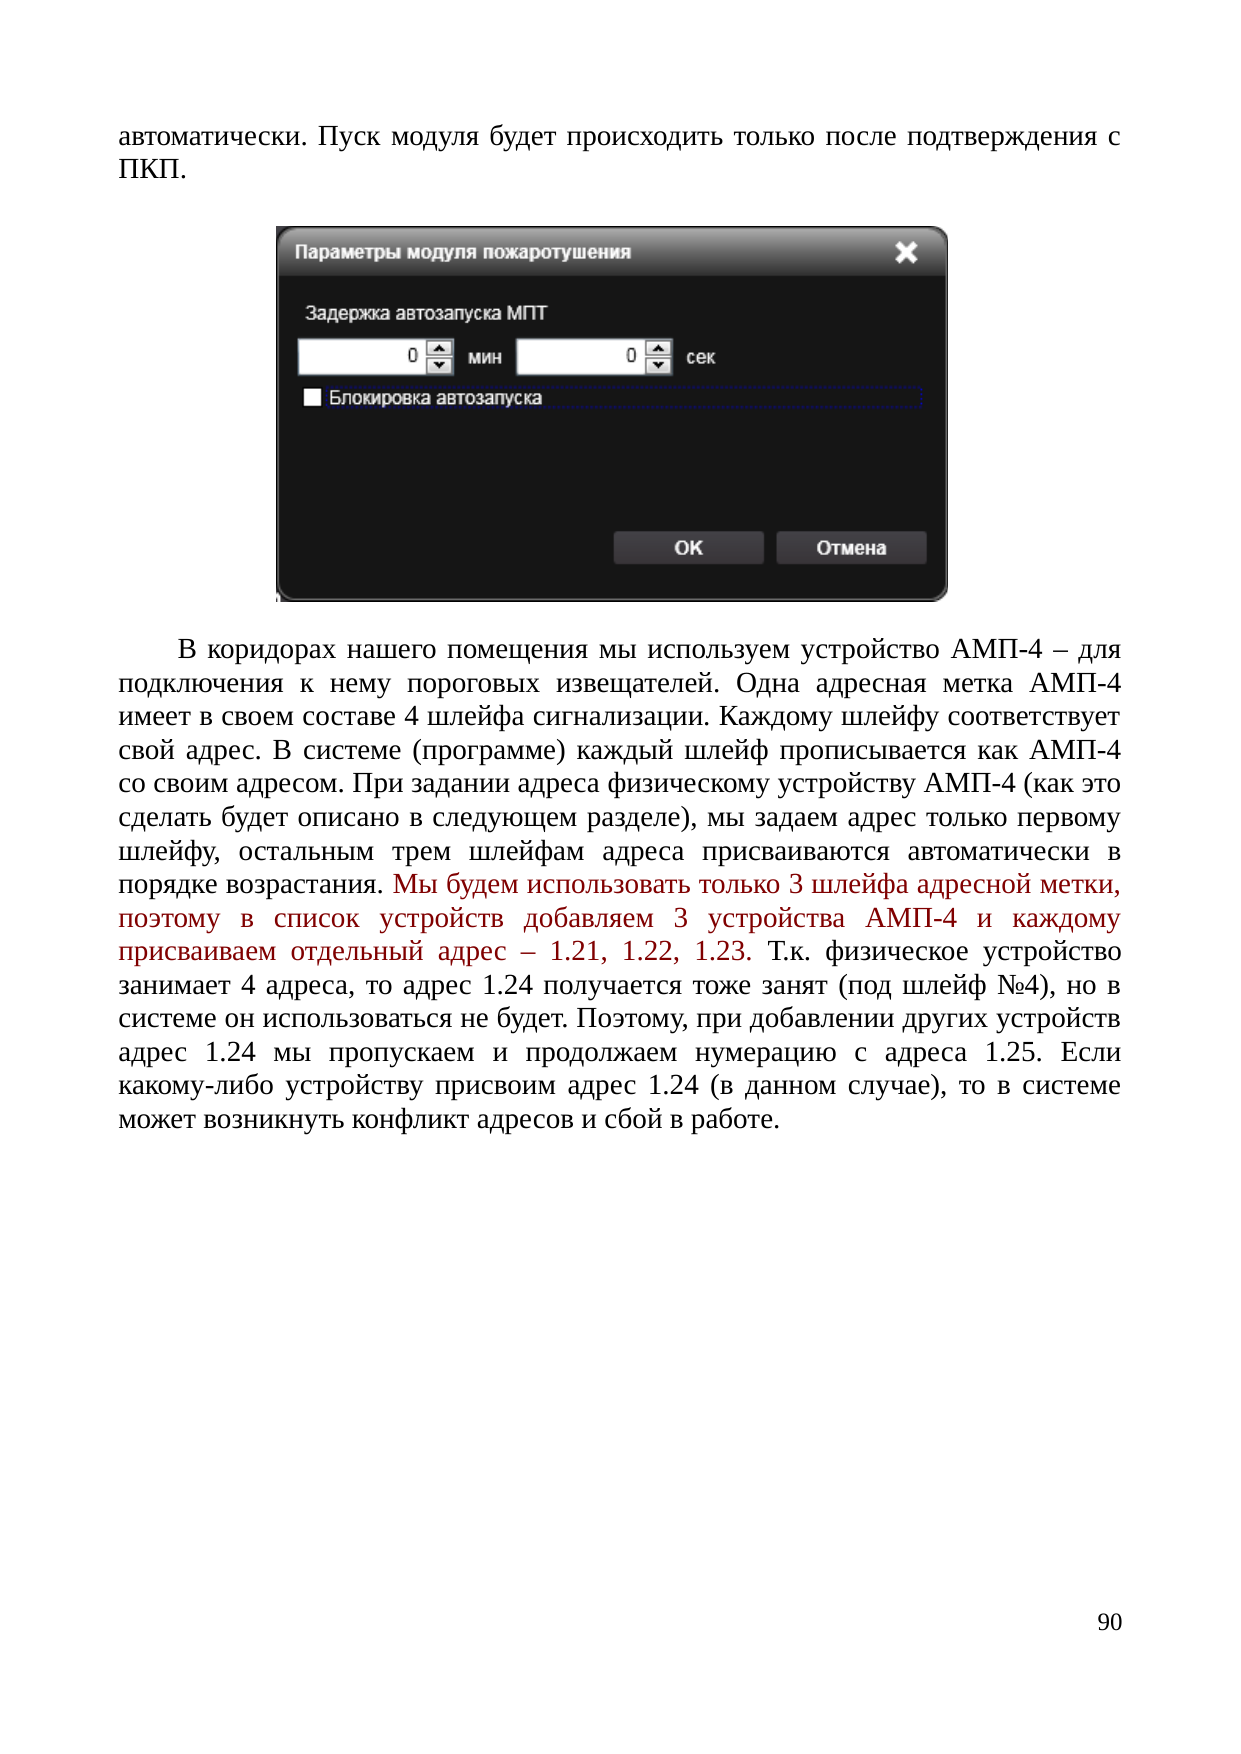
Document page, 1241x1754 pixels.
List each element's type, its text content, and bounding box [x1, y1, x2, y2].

text В коридорах нашего помещения мы используем устройство АМП-4 – для подключения к нему пороговых извещателей. Одна адресная метка АМП-4 имеет в своем составе 4 шлейфа сигнализации. Каждому шлейфу соответствует свой адрес. В системе (программе) каждый шлейф прописывается как АМП-4 со своим адресом. При задании адреса физическому устройству АМП-4 (как это сделать будет описано в следующем разделе), мы задаем адрес только первому шлейфу, остальным трем шлейфам адреса присваиваются автоматически в порядке возрастания. Мы будем использовать только 3 шлейфа адресной метки, поэтому в список устройств добавляем 3 устройства АМП-4 и каждому присваиваем отдельный адрес – 1.21, 1.22, 1.23. Т.к. физическое устройство занимает 4 адреса, то адрес 1.24 получается тоже занят (под шлейф №4), но в системе он использоваться не будет. Поэтому, при добавлении других устройств адрес 1.24 мы пропускаем и продолжаем нумерацию с адреса 1.25. Если какому-либо устройству присвоим адрес 1.24 (в данном случае), то в системе может возникнуть конфликт адресов и сбой в работе. [118, 185, 1122, 1134]
picture [276, 226, 948, 602]
text автоматически. Пуск модуля будет происходить только после подтверждения с ПКП. [118, 118, 1122, 185]
